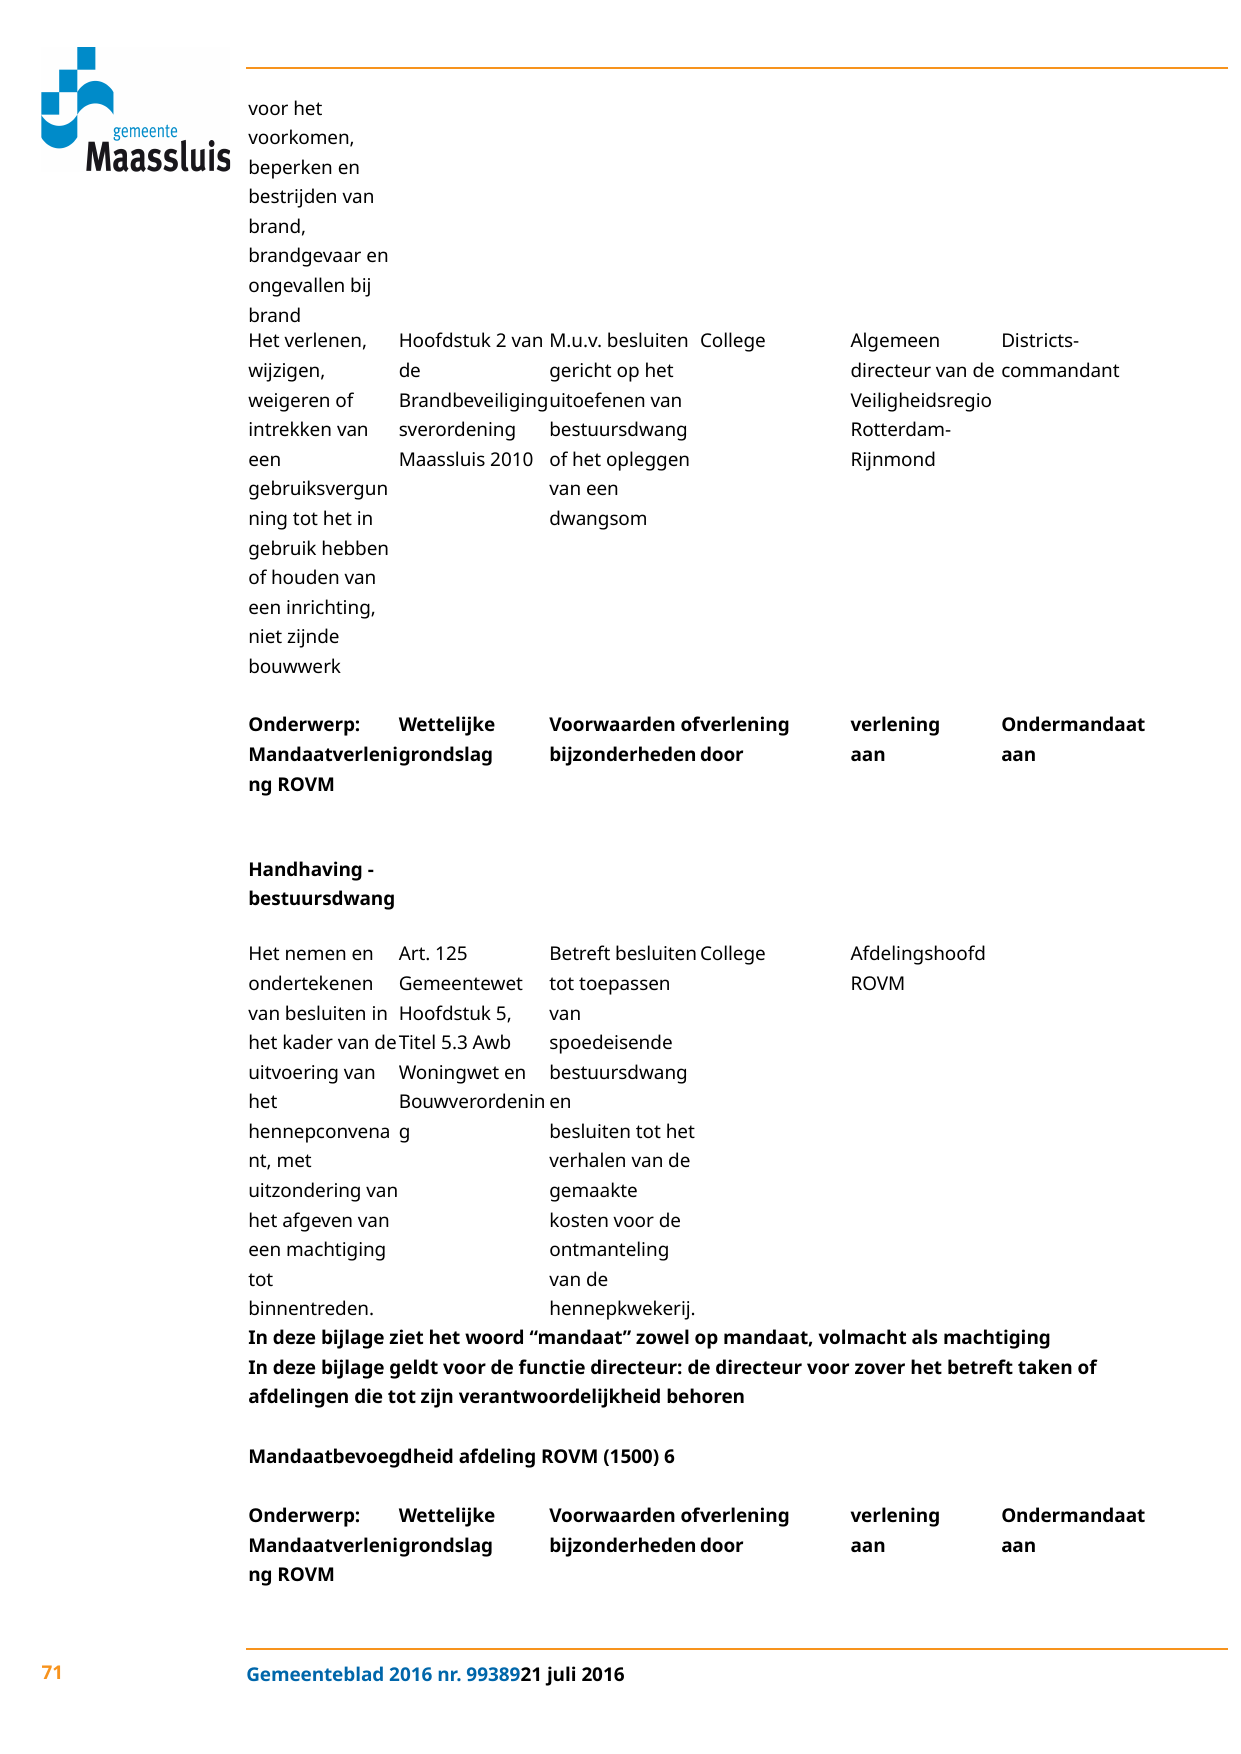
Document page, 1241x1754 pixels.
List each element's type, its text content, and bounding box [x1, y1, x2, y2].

table_header Onderwerp: Mandaatverlening ROVM [248, 1502, 398, 1587]
table_cell [549, 826, 700, 941]
table_header verlening door [700, 712, 850, 826]
table_header verlening aan [850, 1502, 1001, 1587]
text Mandaatbevoegdheid afdeling ROVM (1500) 6 [248, 1443, 1152, 1469]
table_cell [850, 95, 1001, 328]
table_cell [399, 95, 549, 328]
table_header Ondermandaat aan [1001, 1502, 1152, 1587]
table_cell Hoofdstuk 2 van de Brandbeveiligingsverordening Maassluis 2010 [399, 328, 549, 679]
table_cell voor het voorkomen, beperken en bestrijden van brand, brandgevaar en ongevallen bij brand [248, 95, 398, 328]
table_cell [700, 826, 850, 941]
text In deze bijlage ziet het woord “mandaat” zowel op mandaat, volmacht als machtiging [248, 1324, 1152, 1350]
picture [41, 47, 231, 172]
table_cell [1001, 826, 1152, 941]
text In deze bijlage geldt voor de functie directeur: de directeur voor zover het betreft taken of afdelingen die tot zijn verantwoordelijkheid behoren [248, 1354, 1152, 1409]
table_cell Het verlenen, wijzigen, weigeren of intrekken van een gebruiksvergunning tot het in gebruik hebben of houden van een inrichting, niet zijnde bouwwerk [248, 328, 398, 679]
table_header Onderwerp: Mandaatverlening ROVM [248, 712, 398, 826]
table_header Wettelijke grondslag [399, 712, 549, 826]
table_cell [850, 826, 1001, 941]
table_cell M.u.v. besluiten gericht op het uitoefenen van bestuursdwang of het opleggen van een dwangsom [549, 328, 700, 679]
table_header Ondermandaat aan [1001, 712, 1152, 826]
table_header verlening door [700, 1502, 850, 1587]
table_cell [1001, 941, 1152, 1321]
table_cell [399, 826, 549, 941]
table_cell Algemeen directeur van de Veiligheidsregio Rotterdam-Rijnmond [850, 328, 1001, 679]
table_cell Betreft besluiten tot toepassen van spoedeisende bestuursdwang en besluiten tot het verhalen van de gemaakte kosten voor de ontmanteling van de hennepkwekerij. [549, 941, 700, 1321]
table_cell Handhaving - bestuursdwang [248, 826, 398, 941]
picture [41, 47, 77, 92]
table_cell College [700, 941, 850, 1321]
table_cell [549, 95, 700, 328]
table_cell Art. 125 Gemeentewet Hoofdstuk 5, Titel 5.3 Awb Woningwet en Bouwverordening [399, 941, 549, 1321]
table_cell Het nemen en ondertekenen van besluiten in het kader van de uitvoering van het hennepconvenant, met uitzondering van het afgeven van een machtiging tot binnentreden. [248, 941, 398, 1321]
table_header verlening aan [850, 712, 1001, 826]
table_header Voorwaarden of bijzonderheden [549, 1502, 700, 1587]
table_cell Districts-commandant [1001, 328, 1152, 679]
table_header Wettelijke grondslag [399, 1502, 549, 1587]
table_cell Afdelingshoofd ROVM [850, 941, 1001, 1321]
table_cell College [700, 328, 850, 679]
table_cell [1001, 95, 1152, 328]
table_cell [700, 95, 850, 328]
table_header Voorwaarden of bijzonderheden [549, 712, 700, 826]
